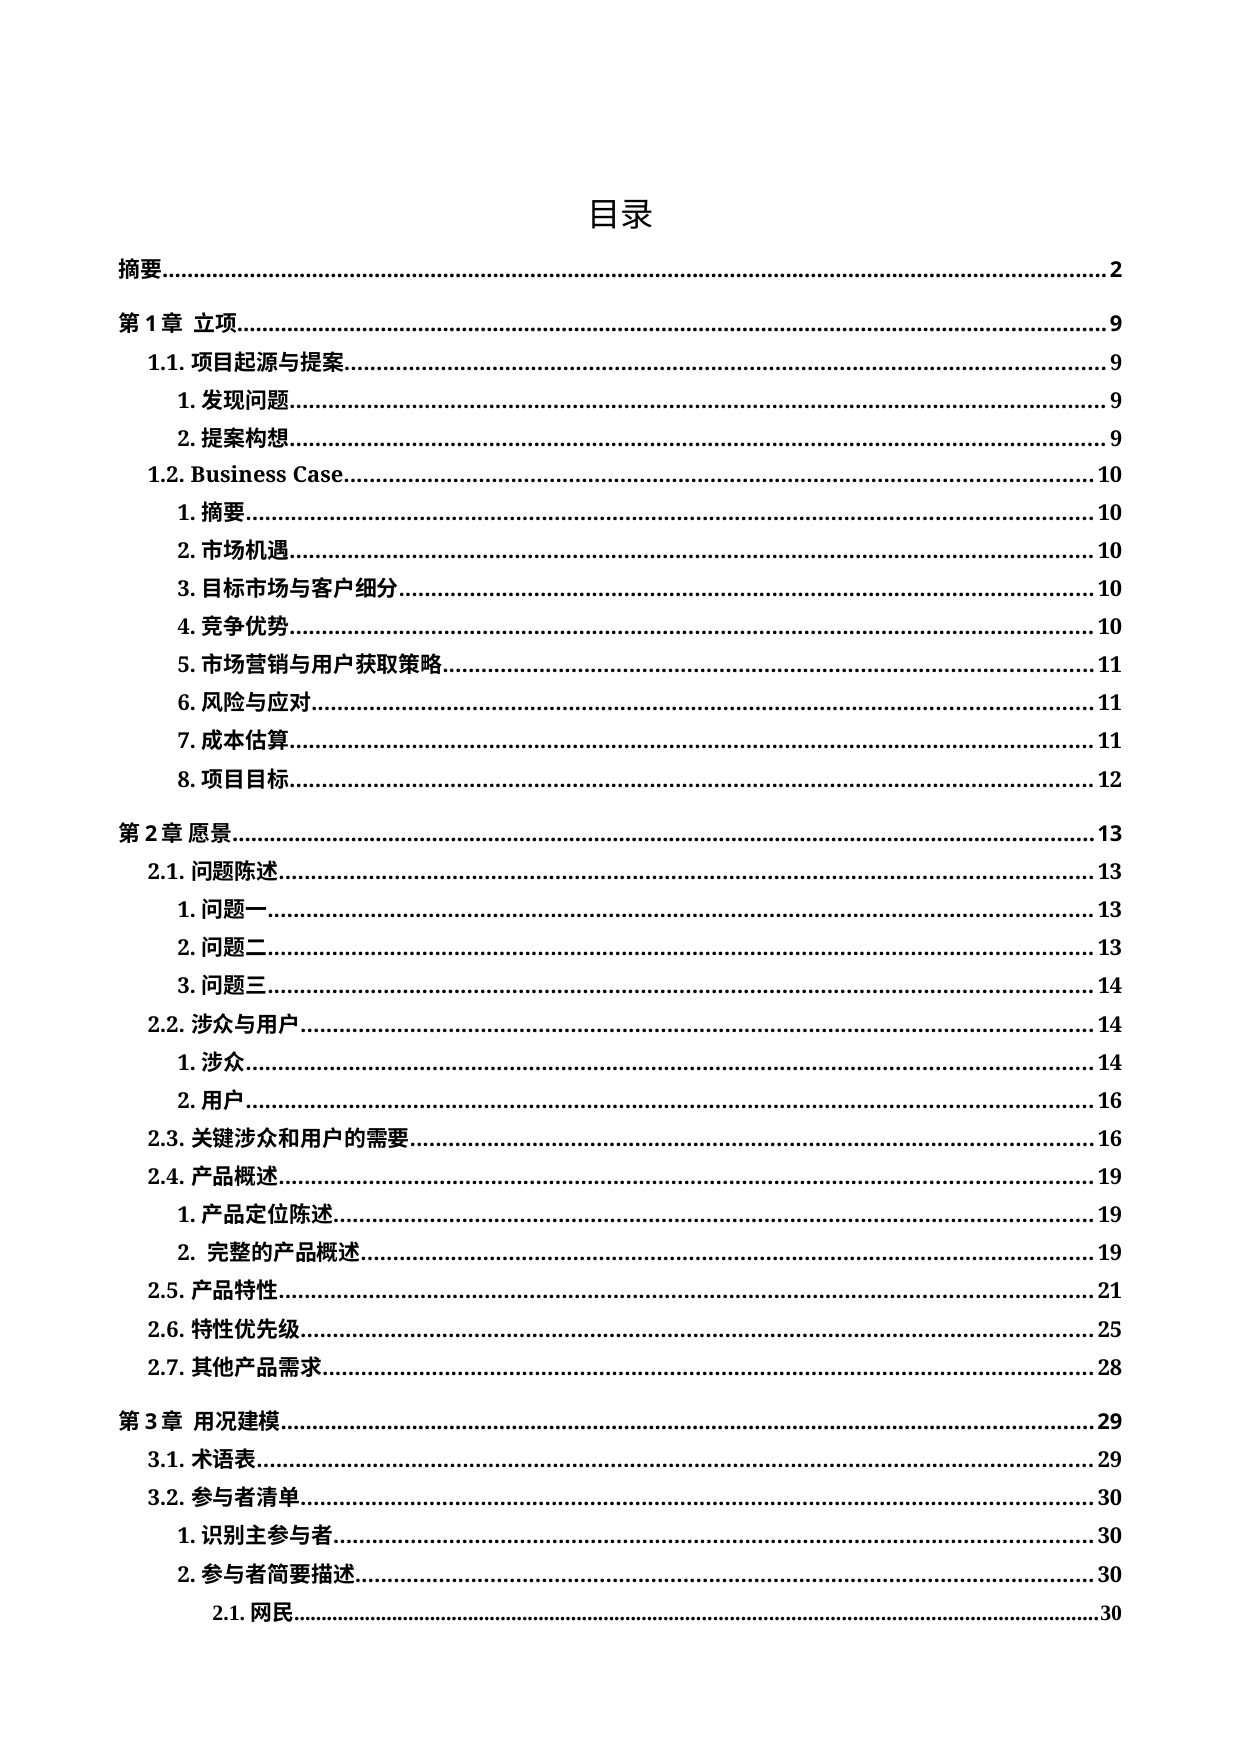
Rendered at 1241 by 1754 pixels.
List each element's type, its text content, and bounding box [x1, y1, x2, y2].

text 1. 发现问题 9 [177, 383, 1122, 414]
text 1. 涉众 14 [177, 1045, 1122, 1076]
text 摘要 2 [118, 252, 1122, 284]
text 2. 用户 16 [177, 1083, 1122, 1114]
text 2.2. 涉众与用户 14 [148, 1007, 1122, 1038]
text 1. 问题一 13 [177, 892, 1122, 924]
text 4. 竞争优势 10 [177, 609, 1122, 641]
text 3.1. 术语表 29 [148, 1442, 1122, 1474]
text 第3章 用况建模 29 [118, 1404, 1122, 1436]
text 1. 识别主参与者 30 [177, 1518, 1122, 1550]
text 8. 项目目标 12 [177, 762, 1122, 793]
text 第1章 立项 9 [118, 306, 1122, 338]
text 3. 目标市场与客户细分 10 [177, 571, 1122, 603]
text 2.6. 特性优先级 25 [148, 1312, 1122, 1343]
text 1.1. 项目起源与提案 9 [148, 344, 1122, 376]
text 2.3. 关键涉众和用户的需要 16 [148, 1121, 1122, 1153]
text 2. 完整的产品概述 19 [177, 1235, 1122, 1267]
text 2. 问题二 13 [177, 930, 1122, 962]
text 6. 风险与应对 11 [177, 685, 1122, 717]
text 2.5. 产品特性 21 [148, 1273, 1122, 1305]
text 2.7. 其他产品需求 28 [148, 1350, 1122, 1381]
subtitle 目录 [118, 188, 1122, 236]
text 1. 产品定位陈述 19 [177, 1197, 1122, 1229]
text 第2章 愿景 13 [118, 816, 1122, 848]
text 2.1. 问题陈述 13 [148, 854, 1122, 886]
text 2. 市场机遇 10 [177, 533, 1122, 564]
text 1.2. Business Case 10 [148, 459, 1122, 489]
text 1. 摘要 10 [177, 495, 1122, 526]
text 3.2. 参与者清单 30 [148, 1480, 1122, 1512]
text 2. 参与者简要描述 30 [177, 1557, 1122, 1588]
text 2.1. 网民 30 [207, 1595, 1122, 1626]
text 5. 市场营销与用户获取策略 11 [177, 647, 1122, 679]
text 2. 提案构想 9 [177, 421, 1122, 453]
text 7. 成本估算 11 [177, 723, 1122, 755]
text 2.4. 产品概述 19 [148, 1159, 1122, 1191]
text 3. 问题三 14 [177, 968, 1122, 1000]
